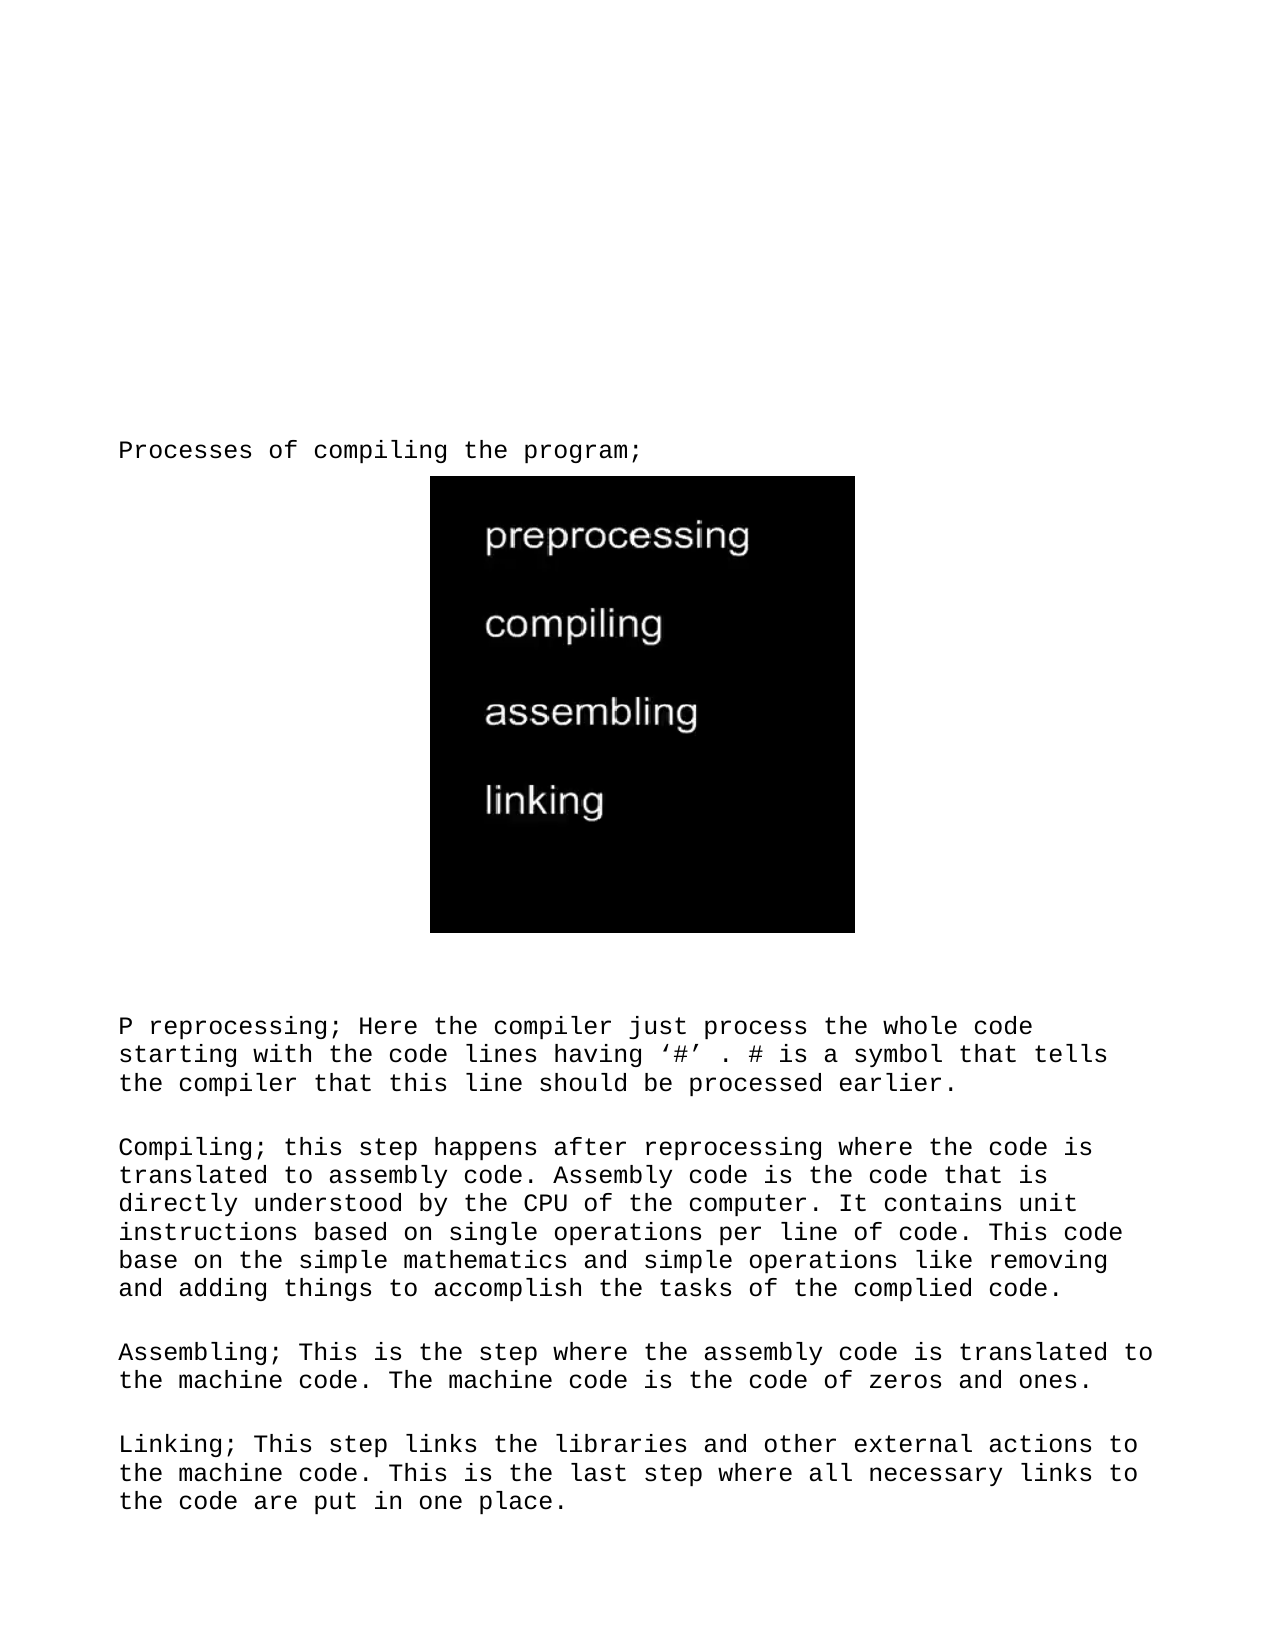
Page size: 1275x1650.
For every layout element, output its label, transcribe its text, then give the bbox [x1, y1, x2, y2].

text P reprocessing; Here the compiler just process the whole code starting with the code lines having ‘#’ . # is a symbol that tells the compiler that this line should be processed earlier. [118, 1013, 1157, 1098]
picture [430, 476, 855, 933]
text Compiling; this step happens after reprocessing where the code is translated to assembly code. Assembly code is the code that is directly understood by the CPU of the computer. It contains unit instructions based on single operations per line of code. This code base on the simple mathematics and simple operations like removing and adding things to accomplish the tasks of the complied code. [118, 1134, 1157, 1304]
text Assembling; This is the step where the assembly code is translated to the machine code. The machine code is the code of zeros and ones. [118, 1340, 1157, 1396]
text Linking; This step links the libraries and other external actions to the machine code. This is the last step where all necessary links to the code are put in one place. [118, 1432, 1157, 1517]
text Processes of compiling the program; [118, 438, 1157, 466]
